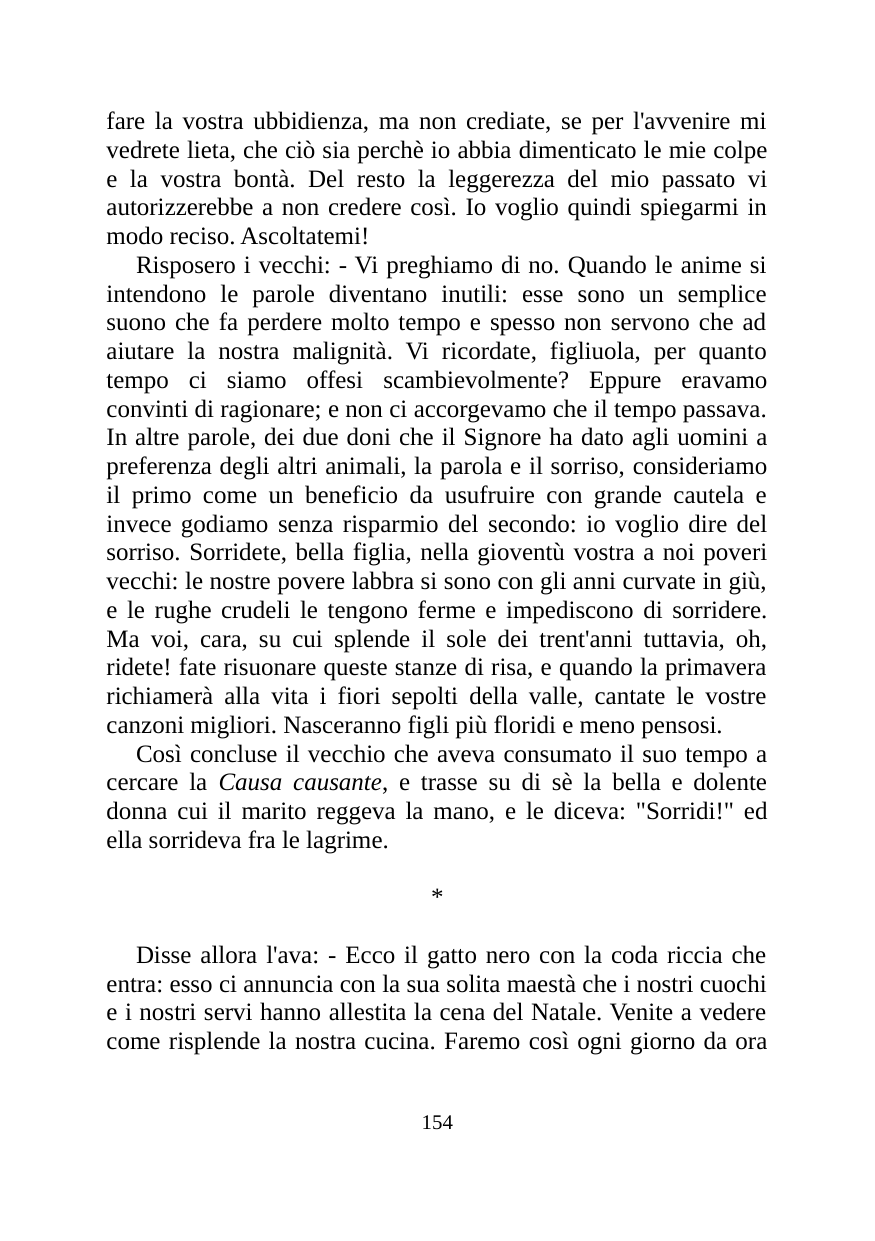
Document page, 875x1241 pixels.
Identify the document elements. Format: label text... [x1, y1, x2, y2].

text fare la vostra ubbidienza, ma non crediate, se per l'avvenire mi vedrete lieta, che ciò sia perchè io abbia dimenticato le mie colpe e la vostra bontà. Del resto la leggerezza del mio passato vi autorizzerebbe a non credere così. Io voglio quindi spiegarmi in modo reciso. Ascoltatemi! [106, 106, 768, 250]
text Così concluse il vecchio che aveva consumato il suo tempo a cercare la Causa causante, e trasse su di sè la bella e dolente donna cui il marito reggeva la mano, e le diceva: "Sorridi!" ed ella sorrideva fra le lagrime. [106, 739, 768, 854]
text Disse allora l'ava: - Ecco il gatto nero con la coda riccia che entra: esso ci annuncia con la sua solita maestà che i nostri cuochi e i nostri servi hanno allestita la cena del Natale. Venite a vedere come risplende la nostra cucina. Faremo così ogni giorno da ora [106, 940, 768, 1055]
text Risposero i vecchi: - Vi preghiamo di no. Quando le anime si intendono le parole diventano inutili: esse sono un semplice suono che fa perdere molto tempo e spesso non servono che ad aiutare la nostra malignità. Vi ricordate, figliuola, per quanto tempo ci siamo offesi scambievolmente? Eppure eravamo convinti di ragionare; e non ci accorgevamo che il tempo passava. In altre parole, dei due doni che il Signore ha dato agli uomini a preferenza degli altri animali, la parola e il sorriso, consideriamo il primo come un beneficio da usufruire con grande cautela e invece godiamo senza risparmio del secondo: io voglio dire del sorriso. Sorridete, bella figlia, nella gioventù vostra a noi poveri vecchi: le nostre povere labbra si sono con gli anni curvate in giù, e le rughe crudeli le tengono ferme e impediscono di sorridere. Ma voi, cara, su cui splende il sole dei trent'anni tuttavia, oh, ridete! fate risuonare queste stanze di risa, e quando la primavera richiamerà alla vita i fiori sepolti della valle, cantate le vostre canzoni migliori. Nasceranno figli più floridi e meno pensosi. [106, 250, 768, 739]
text * [106, 882, 768, 911]
